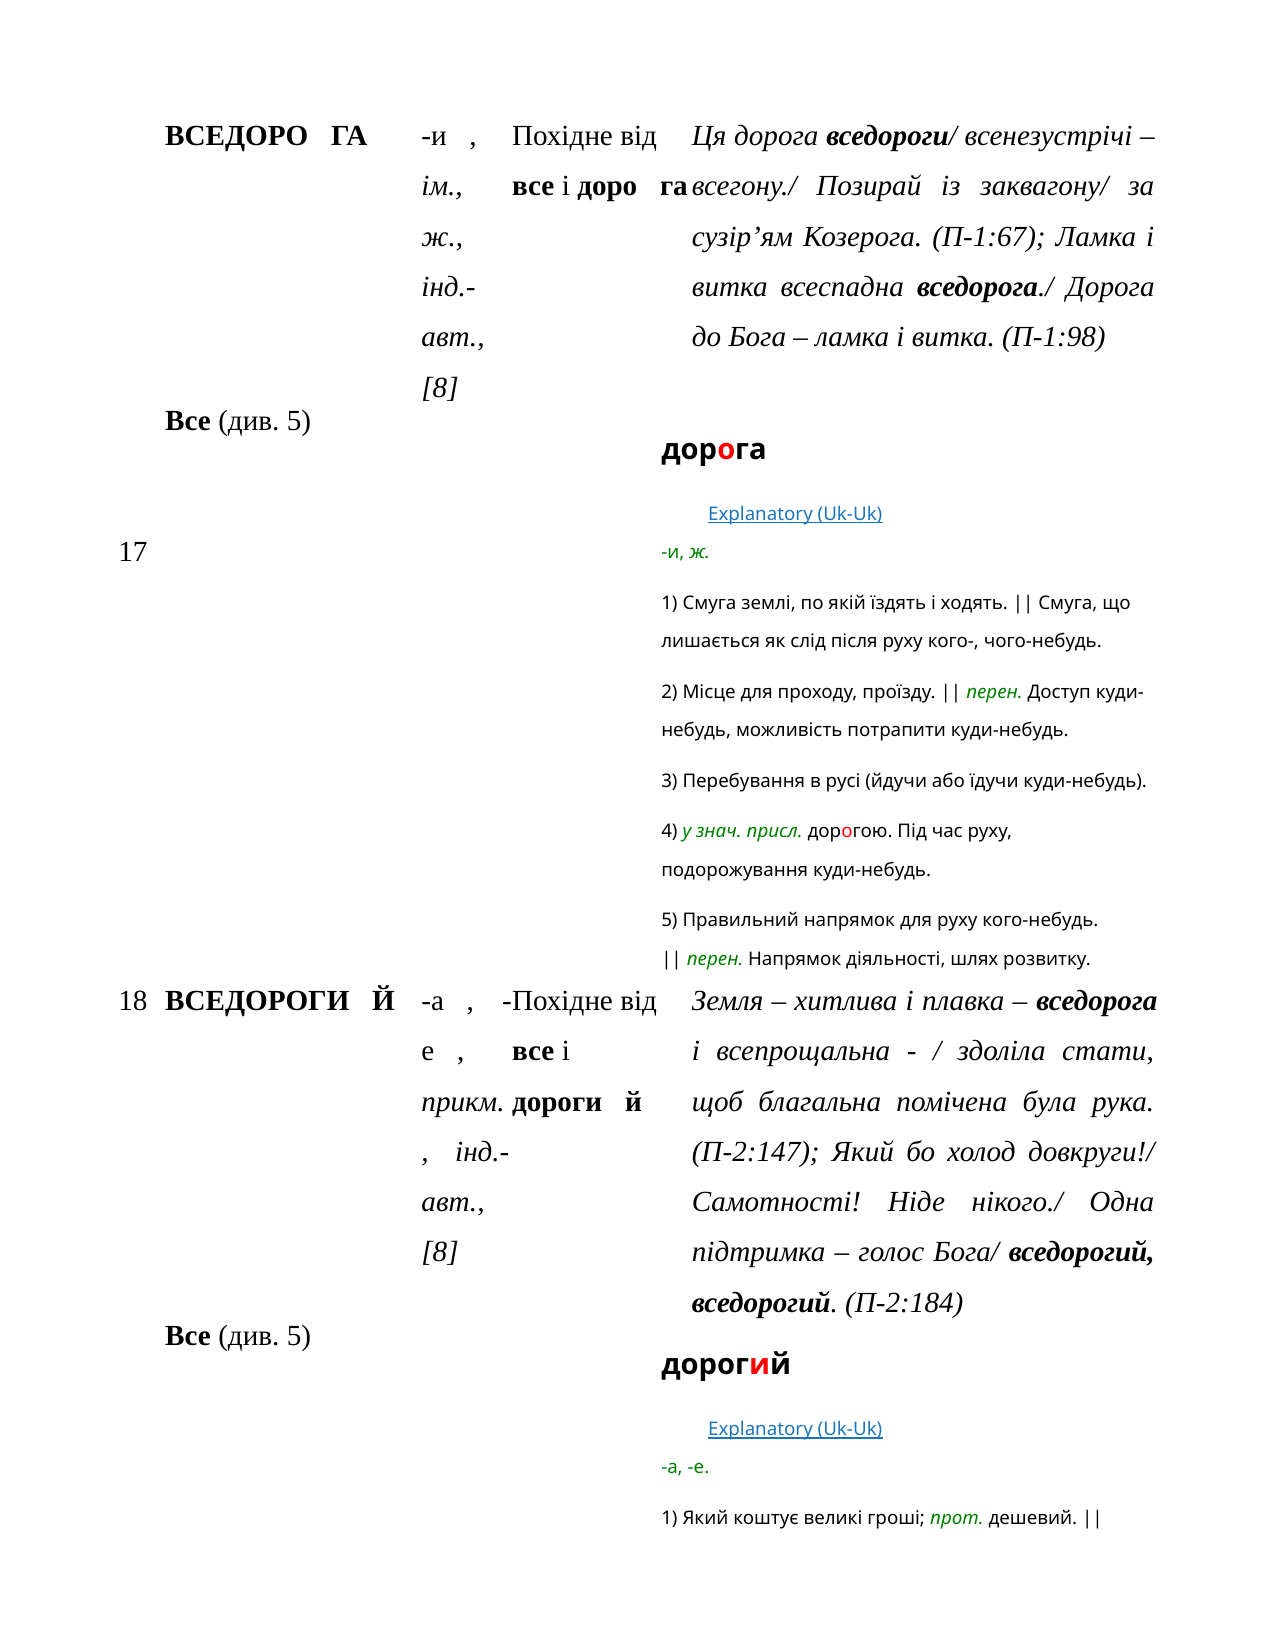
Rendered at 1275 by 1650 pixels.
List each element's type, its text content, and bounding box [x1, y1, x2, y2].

table_cell дорога Explanatory (Uk-Uk) -и, ж. 1) Смуга землі, по якій їздять і ходять. || Смуга, що лишається як слід після руху кого-, чого-небудь. 2) Місце для проходу, проїзду. || перен. Доступ куди-небудь, можливість потрапити куди-небудь. 3) Перебування в русі (йдучи або їдучи куди-небудь). 4) у знач. присл. дорогою. Під час руху, подорожування куди-небудь. 5) Правильний напрямок для руху кого-небудь. || перен. Напрямок діяльності, шлях розвитку. [661, 403, 1157, 983]
table_cell Все (див. 5) [165, 403, 661, 983]
table_cell Земля – хитлива і плавка – вседорога і всепрощальна - / здоліла стати, щоб благальна помічена була рука. (П-2:147); Який бо холод довкруги!/ Самотності! Ніде нікого./ Одна підтримка – голос Бога/ вседорогий, вседорогий. (П-2:184) [692, 983, 1157, 1318]
table_cell Вседорогий [165, 983, 421, 1318]
table_cell ВседорОга [165, 118, 421, 403]
table_cell -а, -е, прикм., інд.-авт., [8] [421, 983, 512, 1318]
table_cell Похідне від все і дорога [512, 118, 692, 403]
table_cell дорогий Explanatory (Uk-Uk) -а, -е. 1) Який коштує великі гроші; прот. дешевий. || [661, 1319, 1157, 1530]
table_cell 17 [118, 118, 165, 983]
table_cell Ця дорога вседороги/ всенезустрічі – всегону./ Позирай із заквагону/ за сузір’ям Козерога. (П-1:67); Ламка і витка всеспадна вседорога./ Дорога до Бога – ламка і витка. (П-1:98) [692, 118, 1157, 403]
table_cell 18 [118, 983, 165, 1530]
table_cell -и, ім., ж., інд.-авт., [8] [421, 118, 512, 403]
table_cell Похідне від все і дорогий [512, 983, 692, 1318]
table_cell Все (див. 5) [165, 1319, 661, 1530]
